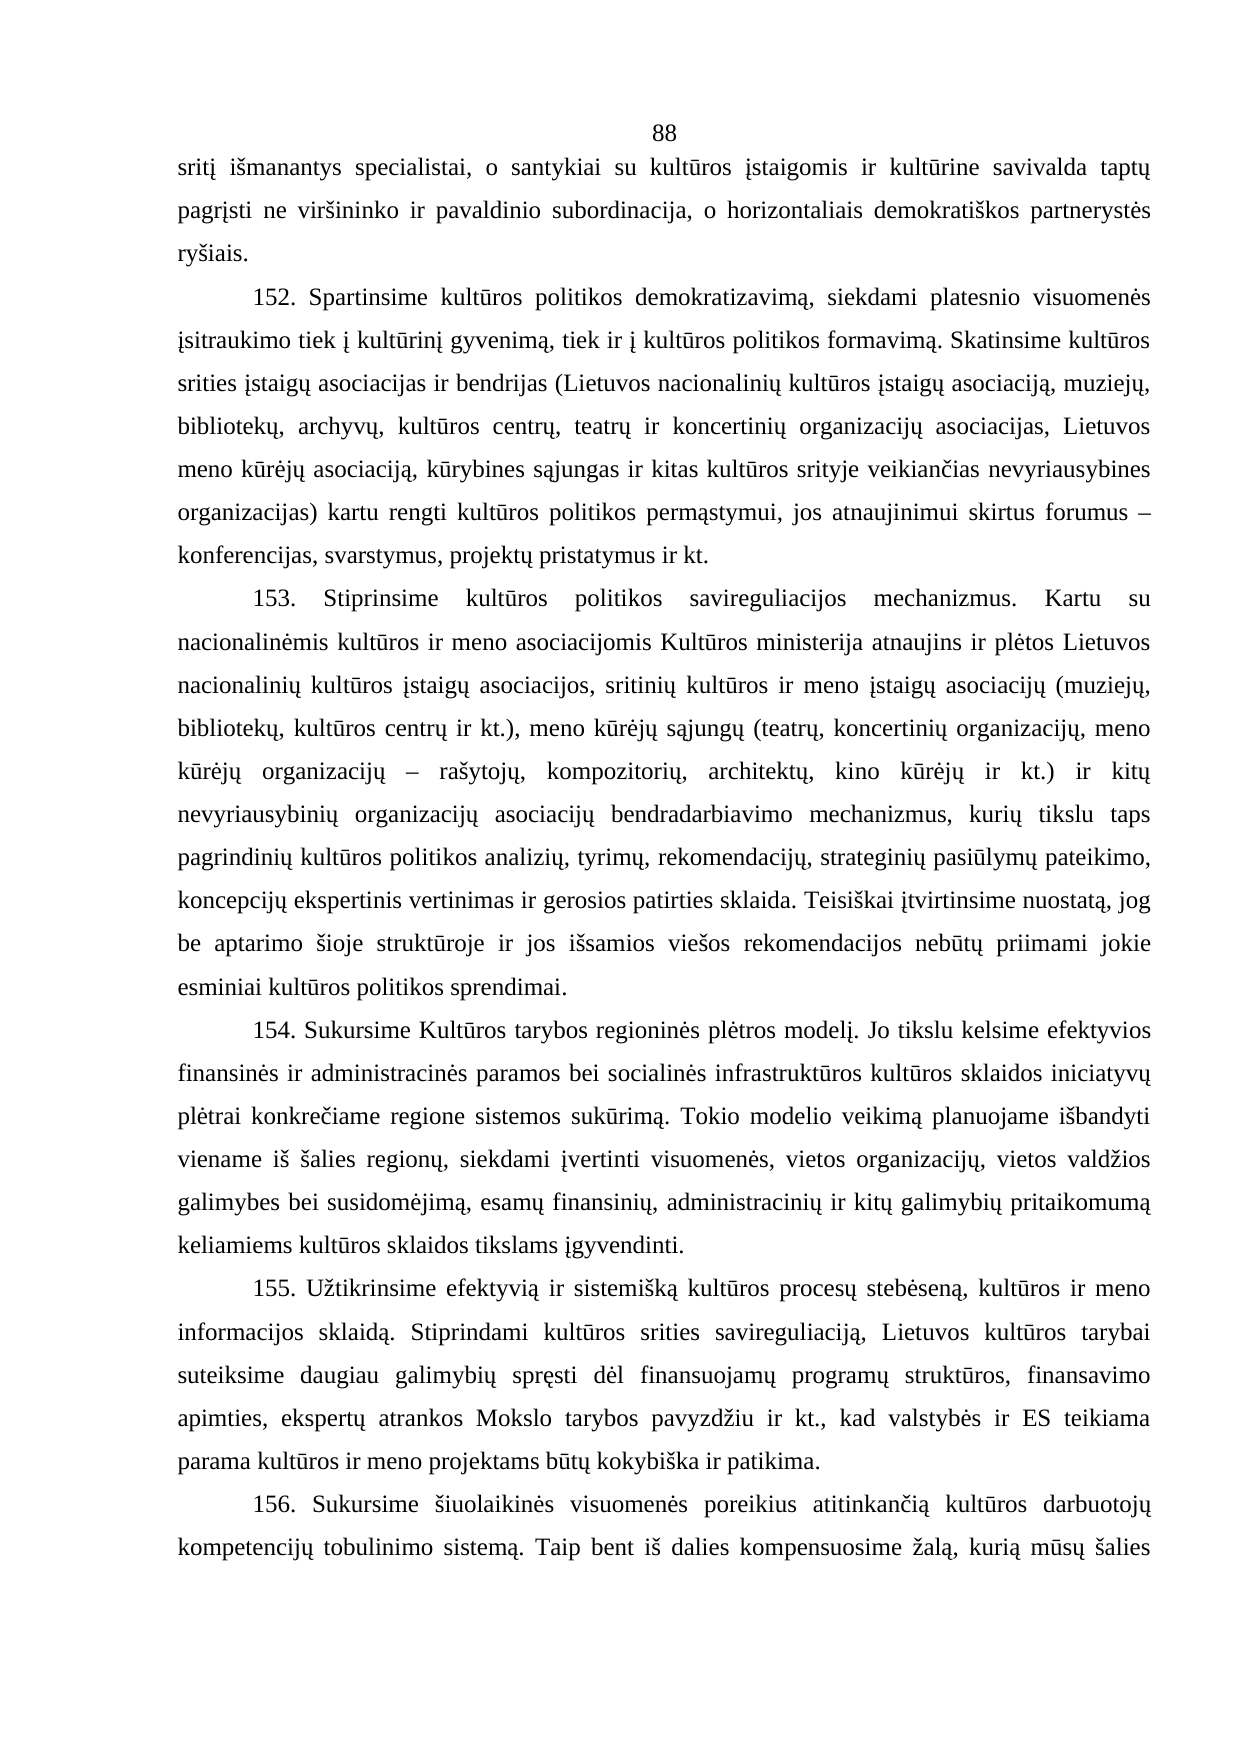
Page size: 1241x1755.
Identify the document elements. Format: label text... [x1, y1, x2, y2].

text 153. Stiprinsime kultūros politikos savireguliacijos mechanizmus. Kartu su nacionalinėmis kultūros ir meno asociacijomis Kultūros ministerija atnaujins ir plėtos Lietuvos nacionalinių kultūros įstaigų asociacijos, sritinių kultūros ir meno įstaigų asociacijų (muziejų, bibliotekų, kultūros centrų ir kt.), meno kūrėjų sąjungų (teatrų, koncertinių organizacijų, meno kūrėjų organizacijų – rašytojų, kompozitorių, architektų, kino kūrėjų ir kt.) ir kitų nevyriausybinių organizacijų asociacijų bendradarbiavimo mechanizmus, kurių tikslu taps pagrindinių kultūros politikos analizių, tyrimų, rekomendacijų, strateginių pasiūlymų pateikimo, koncepcijų ekspertinis vertinimas ir gerosios patirties sklaida. Teisiškai įtvirtinsime nuostatą, jog be aptarimo šioje struktūroje ir jos išsamios viešos rekomendacijos nebūtų priimami jokie esminiai kultūros politikos sprendimai. [177, 583, 1152, 1000]
text 155. Užtikrinsime efektyvią ir sistemišką kultūros procesų stebėseną, kultūros ir meno informacijos sklaidą. Stiprindami kultūros srities savireguliaciją, Lietuvos kultūros tarybai suteiksime daugiau galimybių spręsti dėl finansuojamų programų struktūros, finansavimo apimties, ekspertų atrankos Mokslo tarybos pavyzdžiu ir kt., kad valstybės ir ES teikiama parama kultūros ir meno projektams būtų kokybiška ir patikima. [177, 1273, 1152, 1475]
text sritį išmanantys specialistai, o santykiai su kultūros įstaigomis ir kultūrine savivalda taptų pagrįsti ne viršininko ir pavaldinio subordinacija, o horizontaliais demokratiškos partnerystės ryšiais. [177, 152, 1152, 267]
text 152. Spartinsime kultūros politikos demokratizavimą, siekdami platesnio visuomenės įsitraukimo tiek į kultūrinį gyvenimą, tiek ir į kultūros politikos formavimą. Skatinsime kultūros srities įstaigų asociacijas ir bendrijas (Lietuvos nacionalinių kultūros įstaigų asociaciją, muziejų, bibliotekų, archyvų, kultūros centrų, teatrų ir koncertinių organizacijų asociacijas, Lietuvos meno kūrėjų asociaciją, kūrybines sąjungas ir kitas kultūros srityje veikiančias nevyriausybines organizacijas) kartu rengti kultūros politikos permąstymui, jos atnaujinimui skirtus forumus – konferencijas, svarstymus, projektų pristatymus ir kt. [177, 282, 1152, 569]
text 154. Sukursime Kultūros tarybos regioninės plėtros modelį. Jo tikslu kelsime efektyvios finansinės ir administracinės paramos bei socialinės infrastruktūros kultūros sklaidos iniciatyvų plėtrai konkrečiame regione sistemos sukūrimą. Tokio modelio veikimą planuojame išbandyti viename iš šalies regionų, siekdami įvertinti visuomenės, vietos organizacijų, vietos valdžios galimybes bei susidomėjimą, esamų finansinių, administracinių ir kitų galimybių pritaikomumą keliamiems kultūros sklaidos tikslams įgyvendinti. [177, 1015, 1152, 1259]
text 156. Sukursime šiuolaikinės visuomenės poreikius atitinkančią kultūros darbuotojų kompetencijų tobulinimo sistemą. Taip bent iš dalies kompensuosime žalą, kurią mūsų šalies [177, 1489, 1152, 1561]
